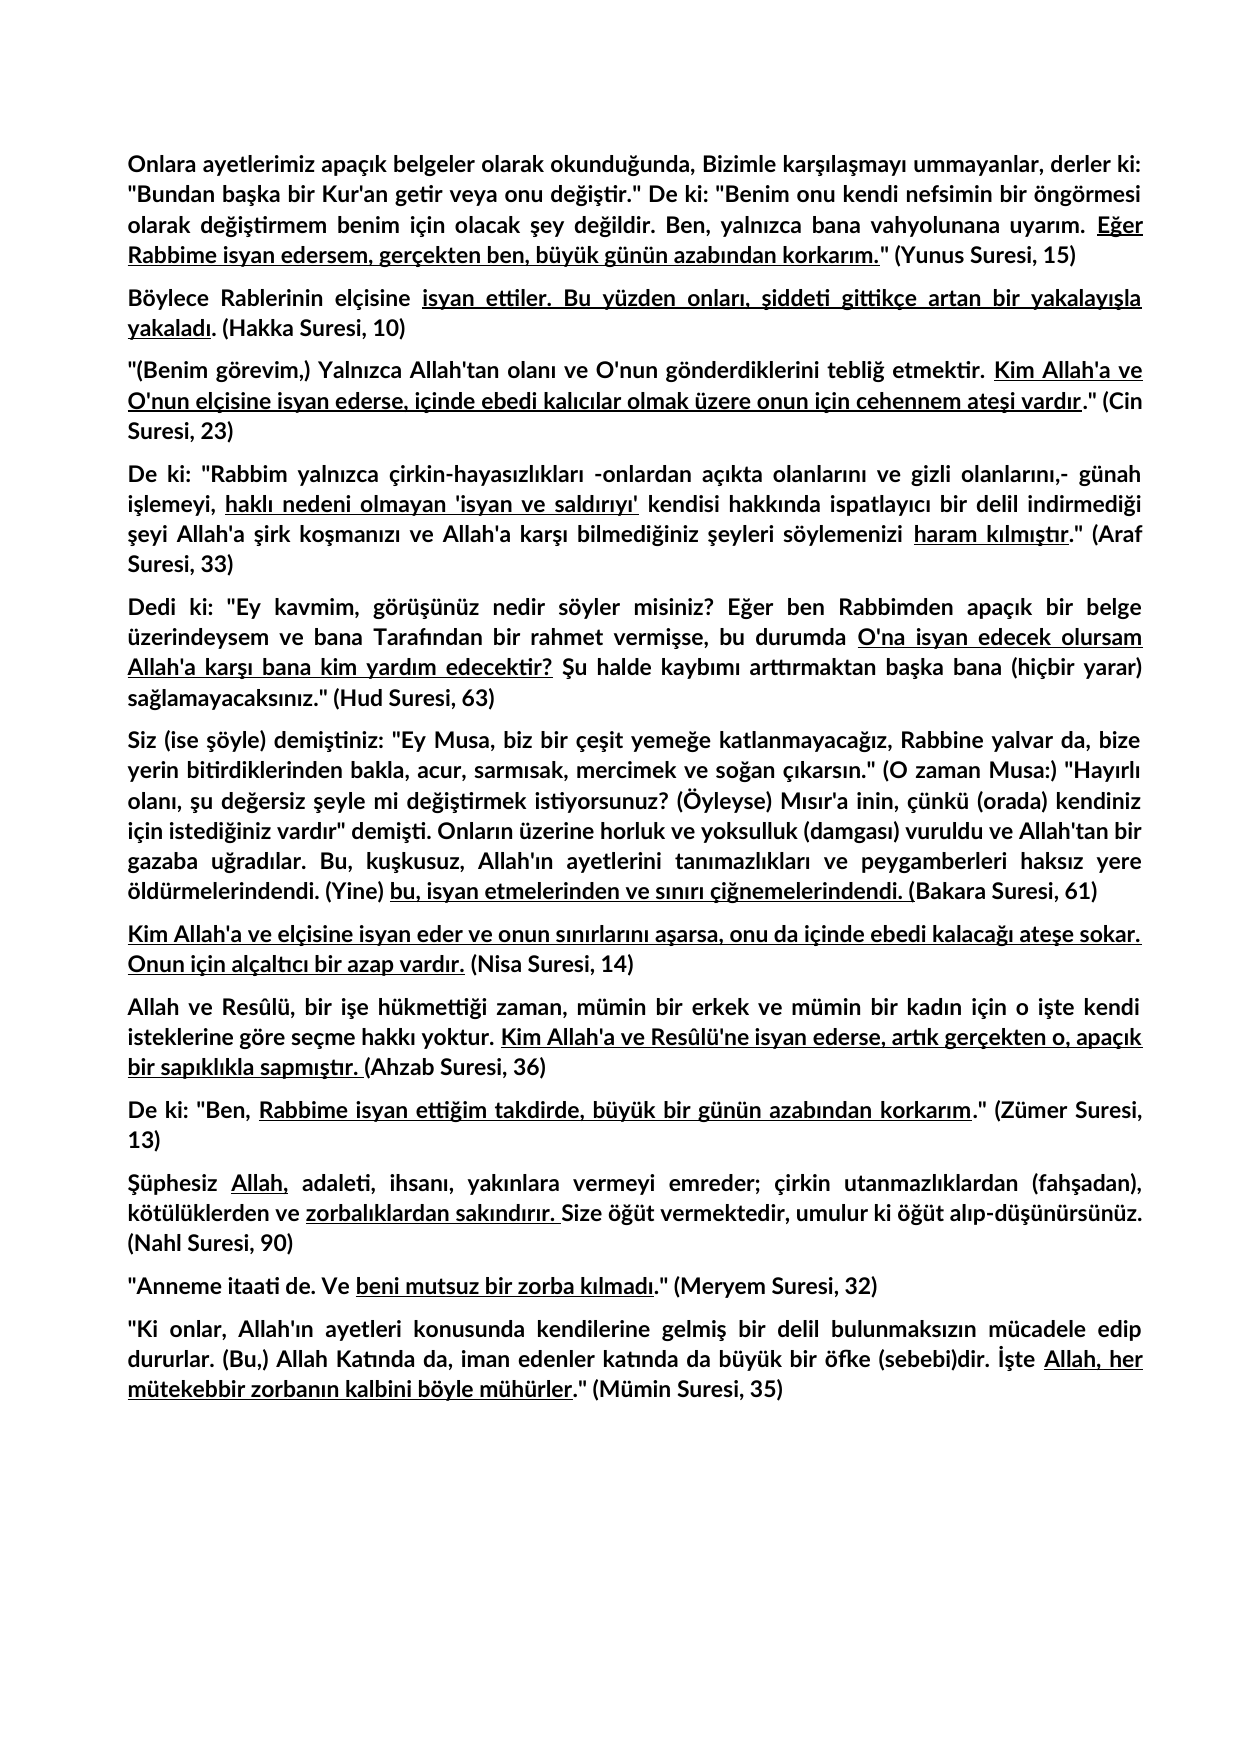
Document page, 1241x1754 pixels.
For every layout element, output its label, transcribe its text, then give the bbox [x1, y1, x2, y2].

text De ki: "Ben, Rabbime isyan ettiğim takdirde, büyük bir günün azabından korkarım." (Zümer Suresi, 13) [127, 1096, 1143, 1153]
text Onlara ayetlerimiz apaçık belgeler olarak okunduğunda, Bizimle karşılaşmayı ummayanlar, derler ki: "Bundan başka bir Kur'an getir veya onu değiştir." De ki: "Benim onu kendi nefsimin bir öngörmesi olarak değiştirmem benim için olacak şey değildir. Ben, yalnızca bana vahyolunana uyarım. Eğer Rabbime isyan edersem, gerçekten ben, büyük günün azabından korkarım." (Yunus Suresi, 15) [127, 150, 1143, 268]
text Böylece Rablerinin elçisine isyan ettiler. Bu yüzden onları, şiddeti gittikçe artan bir yakalayışla yakaladı. (Hakka Suresi, 10) [127, 283, 1143, 341]
text Allah ve Resûlü, bir işe hükmettiği zaman, mümin bir erkek ve mümin bir kadın için o işte kendi isteklerine göre seçme hakkı yoktur. Kim Allah'a ve Resûlü'ne isyan ederse, artık gerçekten o, apaçık bir sapıklıkla sapmıştır. (Ahzab Suresi, 36) [127, 993, 1143, 1081]
text Siz (ise şöyle) demiştiniz: "Ey Musa, biz bir çeşit yemeğe katlanmayacağız, Rabbine yalvar da, bize yerin bitirdiklerinden bakla, acur, sarmısak, mercimek ve soğan çıkarsın." (O zaman Musa:) "Hayırlı olanı, şu değersiz şeyle mi değiştirmek istiyorsunuz? (Öyleyse) Mısır'a inin, çünkü (orada) kendiniz için istediğiniz vardır" demişti. Onların üzerine horluk ve yoksulluk (damgası) vuruldu ve Allah'tan bir gazaba uğradılar. Bu, kuşkusuz, Allah'ın ayetlerini tanımazlıkları ve peygamberleri haksız yere öldürmelerindendi. (Yine) bu, isyan etmelerinden ve sınırı çiğnemelerindendi. (Bakara Suresi, 61) [127, 726, 1143, 904]
text Kim Allah'a ve elçisine isyan eder ve onun sınırlarını aşarsa, onu da içinde ebedi kalacağı ateşe sokar. Onun için alçaltıcı bir azap vardır. (Nisa Suresi, 14) [127, 920, 1143, 977]
text "Anneme itaati de. Ve beni mutsuz bir zorba kılmadı." (Meryem Suresi, 32) [127, 1272, 1143, 1299]
text Şüphesiz Allah, adaleti, ihsanı, yakınlara vermeyi emreder; çirkin utanmazlıklardan (fahşadan), kötülüklerden ve zorbalıklardan sakındırır. Size öğüt vermektedir, umulur ki öğüt alıp-düşünürsünüz. (Nahl Suresi, 90) [127, 1169, 1143, 1257]
text De ki: "Rabbim yalnızca çirkin-hayasızlıkları -onlardan açıkta olanlarını ve gizli olanlarını,- günah işlemeyi, haklı nedeni olmayan 'isyan ve saldırıyı' kendisi hakkında ispatlayıcı bir delil indirmediği şeyi Allah'a şirk koşmanızı ve Allah'a karşı bilmediğiniz şeyleri söylemenizi haram kılmıştır." (Araf Suresi, 33) [127, 459, 1143, 577]
text "(Benim görevim,) Yalnızca Allah'tan olanı ve O'nun gönderdiklerini tebliğ etmektir. Kim Allah'a ve O'nun elçisine isyan ederse, içinde ebedi kalıcılar olmak üzere onun için cehennem ateşi vardır." (Cin Suresi, 23) [127, 356, 1143, 444]
text Dedi ki: "Ey kavmim, görüşünüz nedir söyler misiniz? Eğer ben Rabbimden apaçık bir belge üzerindeysem ve bana Tarafından bir rahmet vermişse, bu durumda O'na isyan edecek olursam Allah'a karşı bana kim yardım edecektir? Şu halde kaybımı arttırmaktan başka bana (hiçbir yarar) sağlamayacaksınız." (Hud Suresi, 63) [127, 593, 1143, 711]
text "Ki onlar, Allah'ın ayetleri konusunda kendilerine gelmiş bir delil bulunmaksızın mücadele edip dururlar. (Bu,) Allah Katında da, iman edenler katında da büyük bir öfke (sebebi)dir. İşte Allah, her mütekebbir zorbanın kalbini böyle mühürler." (Mümin Suresi, 35) [127, 1314, 1143, 1402]
